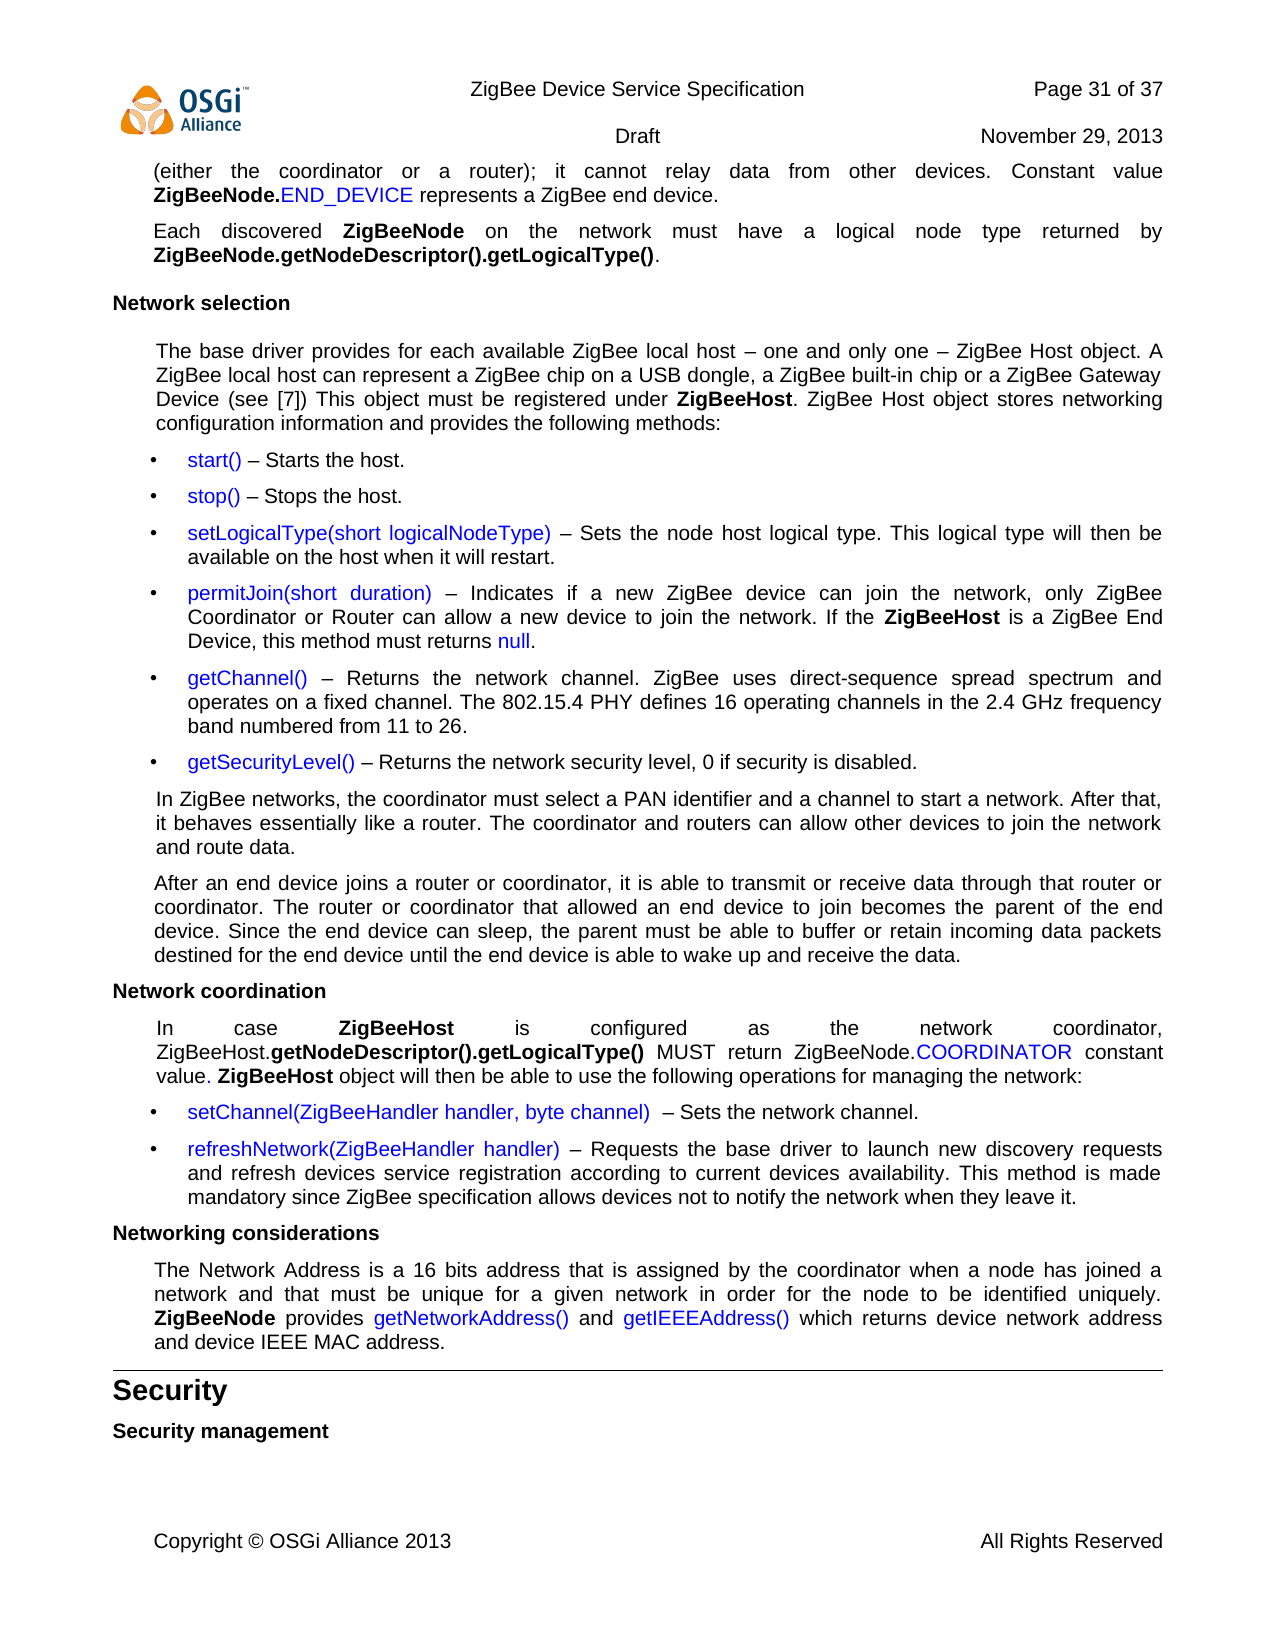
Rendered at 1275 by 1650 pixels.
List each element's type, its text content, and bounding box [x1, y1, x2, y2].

subtitle Security [112, 1371, 1163, 1407]
list getChannel() – Returns the network channel. ZigBee uses direct-sequence spread spectrum and operates on a fixed channel. The 802.15.4 PHY defines 16 operating channels in the 2.4 GHz frequency band numbered from 11 to 26. [150, 666, 1163, 738]
text The Network Address is a 16 bits address that is assigned by the coordinator when a node has joined a network and that must be unique for a given network in order for the node to be identified uniquely. ZigBeeNode provides getNetworkAddress() and getIEEEAddress() which returns device network address and device IEEE MAC address. [154, 1258, 1163, 1353]
text After an end device joins a router or coordinator, it is able to transmit or receive data through that router or coordinator. The router or coordinator that allowed an end device to join becomes the parent of the end device. Since the end device can sleep, the parent must be able to buffer or retain incoming data packets destined for the end device until the end device is able to wake up and receive the data. [154, 871, 1163, 967]
text Network coordination [112, 979, 1163, 1003]
list setChannel(ZigBeeHandler handler, byte channel) – Sets the network channel. [150, 1100, 1163, 1124]
list start() – Starts the host. [150, 447, 1163, 472]
list refreshNetwork(ZigBeeHandler handler) – Requests the base driver to launch new discovery requests and refresh devices service registration according to current devices availability. This method is made mandatory since ZigBee specification allows devices not to notify the network when they leave it. [150, 1137, 1163, 1209]
list (either the coordinator or a router); it cannot relay data from other devices. Constant value ZigBeeNode.END_DEVICE represents a ZigBee end device. [153, 159, 1163, 207]
text The base driver provides for each available ZigBee local host – one and only one – ZigBee Host object. A ZigBee local host can represent a ZigBee chip on a USB dongle, a ZigBee built-in chip or a ZigBee Gateway Device (see [7].) This object must be registered under ZigBeeHost. ZigBee Host object stores networking configuration information and provides the following methods: [156, 339, 1163, 435]
list setLogicalType(short logicalNodeType) – Sets the node host logical type. This logical type will then be available on the host when it will restart. [150, 521, 1163, 569]
text In ZigBee networks, the coordinator must select a PAN identifier and a channel to start a network. After that, it behaves essentially like a router. The coordinator and routers can allow other devices to join the network and route data. [156, 787, 1163, 858]
list Each discovered ZigBeeNode on the network must have a logical node type returned by ZigBeeNode.getNodeDescriptor().getLogicalType(). [153, 219, 1163, 267]
list Networking considerations [112, 1221, 1163, 1245]
list Security management [112, 1419, 1163, 1443]
list stop() – Stops the host. [150, 484, 1163, 508]
picture [113, 78, 257, 142]
text In case ZigBeeHost is configured as the network coordinator, ZigBeeHost.getNodeDescriptor().getLogicalType() MUST return ZigBeeNode.COORDINATOR constant value. ZigBeeHost object will then be able to use the following operations for managing the network: [156, 1016, 1163, 1088]
list permitJoin(short duration) – Indicates if a new ZigBee device can join the network, only ZigBee Coordinator or Router can allow a new device to join the network. If the ZigBeeHost is a ZigBee End Device, this method must returns null. [150, 581, 1163, 653]
list getSecurityLevel() – Returns the network security level, 0 if security is disabled. [150, 750, 1163, 774]
list Network selection [112, 291, 1163, 315]
